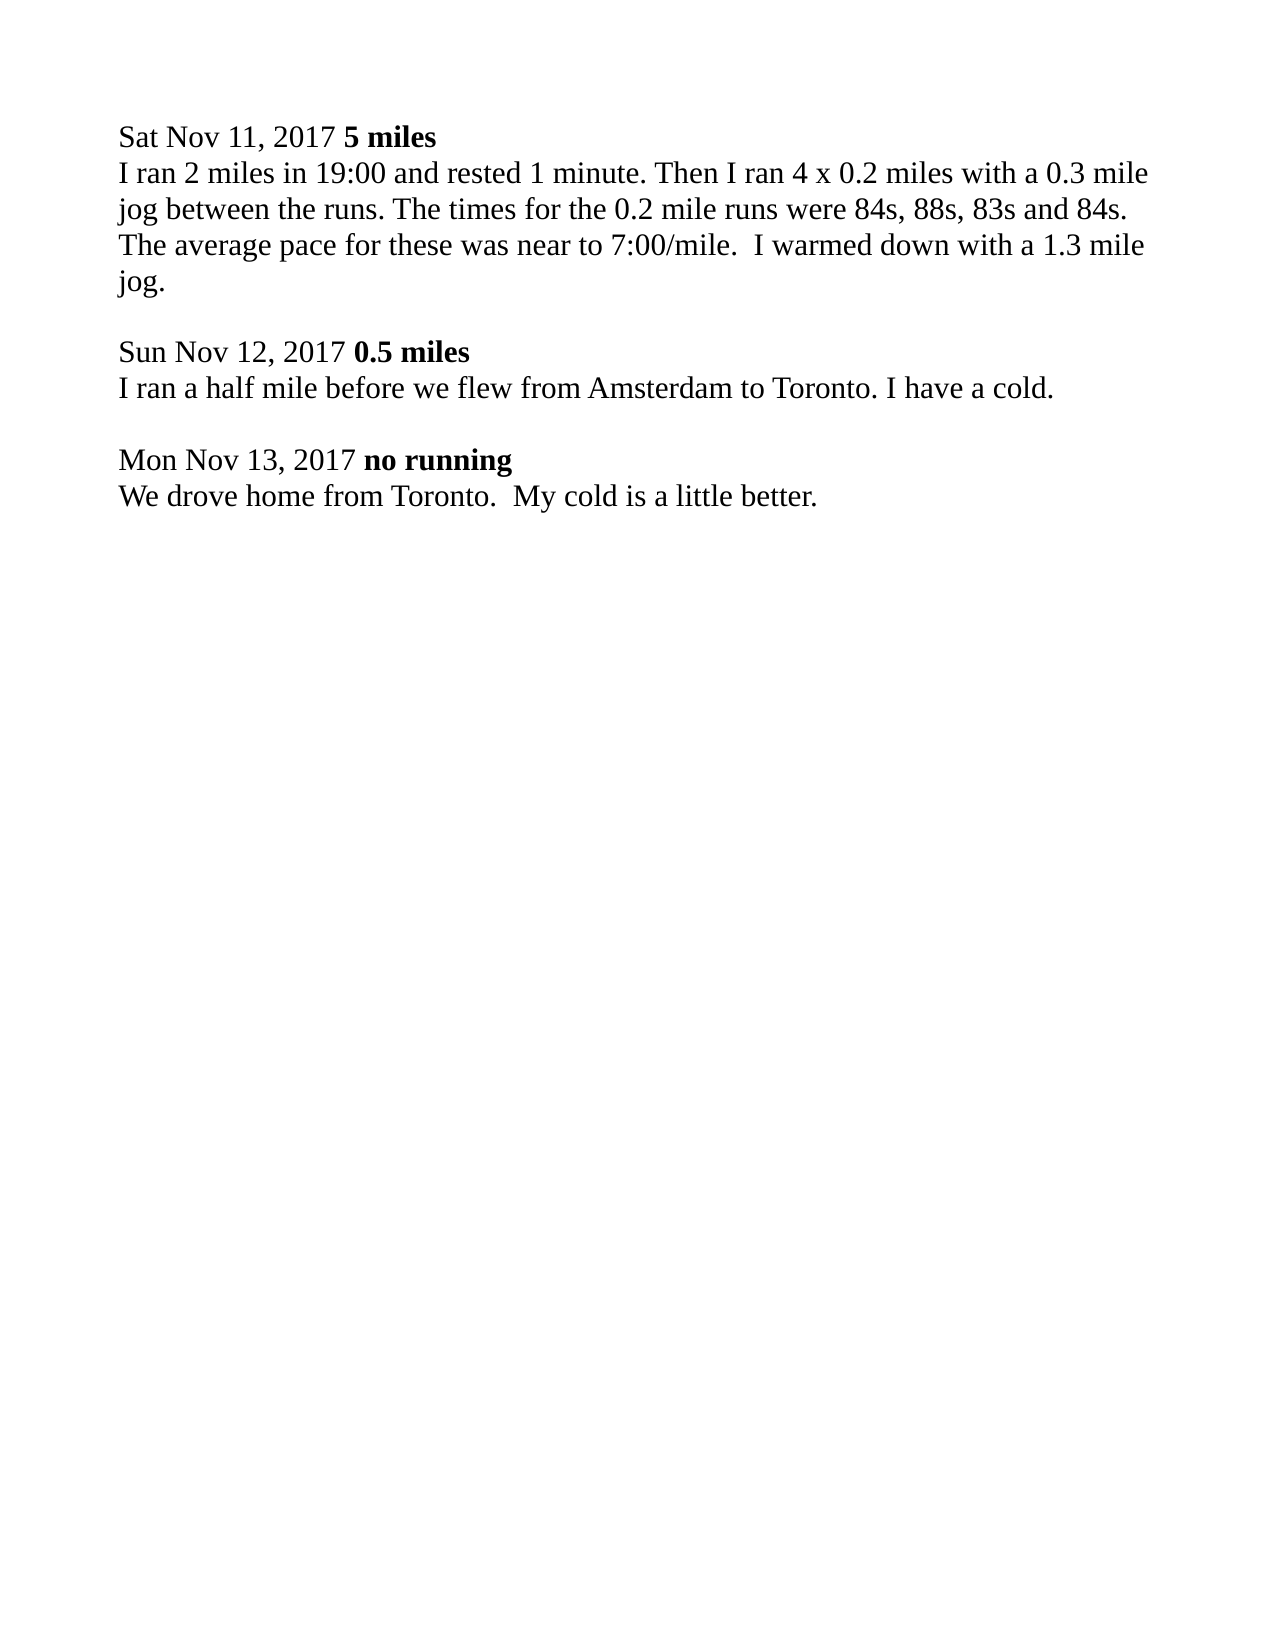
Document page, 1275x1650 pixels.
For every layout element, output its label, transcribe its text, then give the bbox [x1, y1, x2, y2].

text I ran 2 miles in 19:00 and rested 1 minute. Then I ran 4 x 0.2 miles with a 0.3 mile jog between the runs. The times for the 0.2 mile runs were 84s, 88s, 83s and 84s. The average pace for these was near to 7:00/mile. I warmed down with a 1.3 mile jog. [118, 154, 1161, 298]
text Sat Nov 11, 2017 5 miles [118, 118, 1161, 154]
text We drove home from Toronto. My cold is a little better. [118, 477, 1161, 513]
text Mon Nov 13, 2017 no running [118, 442, 1161, 477]
text I ran a half mile before we flew from Amsterdam to Toronto. I have a cold. [118, 370, 1161, 406]
text Sun Nov 12, 2017 0.5 miles [118, 334, 1161, 370]
